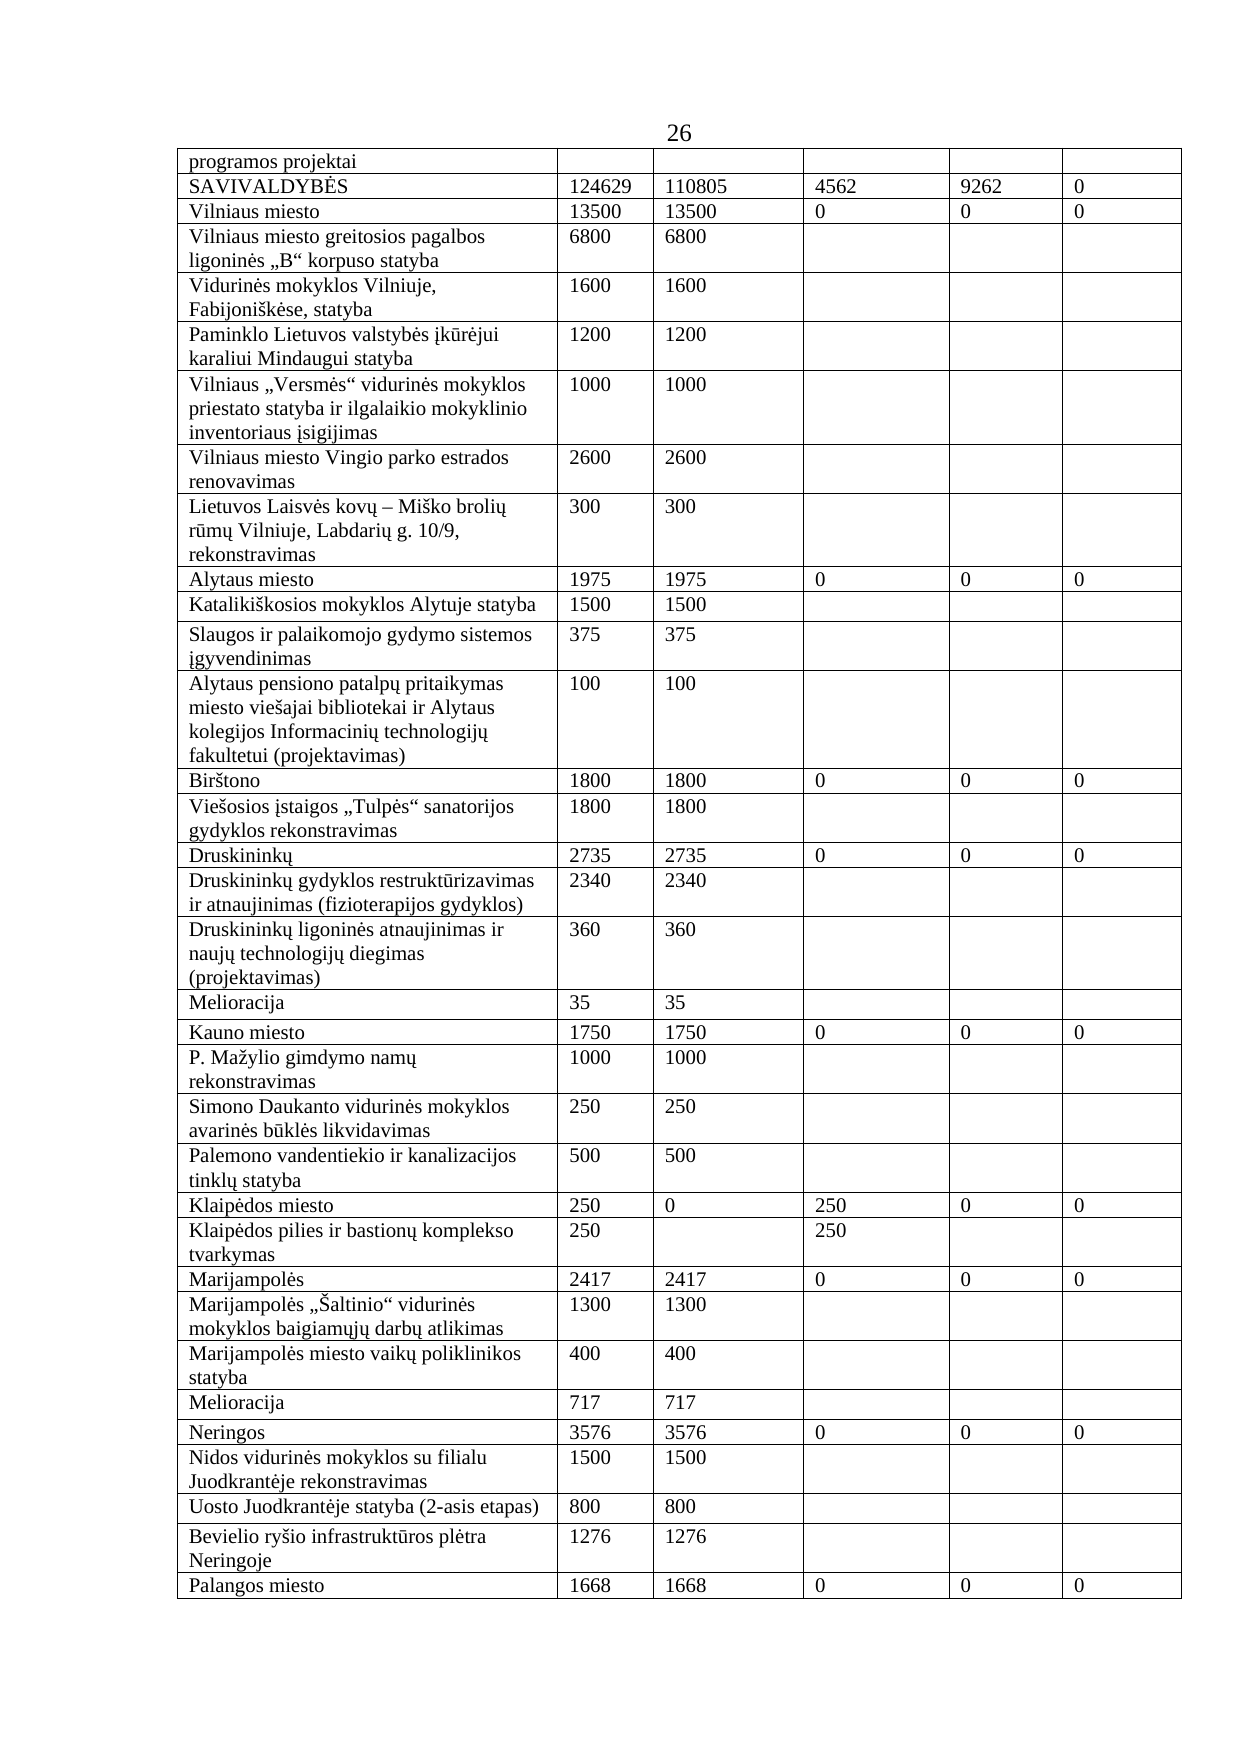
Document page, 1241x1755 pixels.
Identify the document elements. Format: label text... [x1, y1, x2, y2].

table_cell [950, 1445, 1062, 1493]
table_cell [804, 1045, 949, 1093]
table_cell Lietuvos Laisvės kovų – Miško brolių rūmų Vilniuje, Labdarių g. 10/9, rekonstravimas [178, 494, 557, 566]
table_cell Marijampolės „Šaltinio“ vidurinės mokyklos baigiamųjų darbų atlikimas [178, 1292, 557, 1340]
table_cell [804, 322, 949, 370]
table_cell 0 [804, 1420, 949, 1444]
table_cell 0 [1063, 174, 1181, 198]
table_cell 0 [950, 1267, 1062, 1291]
table_cell 1200 [654, 322, 803, 370]
table_cell 110805 [654, 174, 803, 198]
table_cell Vidurinės mokyklos Vilniuje, Fabijoniškėse, statyba [178, 273, 557, 321]
table_cell 0 [950, 769, 1062, 792]
table_cell Vilniaus miesto greitosios pagalbos ligoninės „B“ korpuso statyba [178, 224, 557, 272]
table_cell 100 [558, 671, 653, 767]
table_cell Uosto Juodkrantėje statyba (2-asis etapas) [178, 1494, 557, 1523]
table_cell 6800 [654, 224, 803, 272]
table_cell 1276 [558, 1524, 653, 1572]
table_cell [804, 917, 949, 989]
table_cell 1600 [558, 273, 653, 321]
table_cell Kauno miesto [178, 1020, 557, 1044]
table_cell 100 [654, 671, 803, 767]
table_cell [1063, 1445, 1181, 1493]
table_cell Melioracija [178, 1390, 557, 1419]
table_cell 0 [950, 1020, 1062, 1044]
table_cell 2340 [558, 868, 653, 916]
table_cell [804, 868, 949, 916]
table_cell Vilniaus miesto [178, 199, 557, 223]
table_cell Palangos miesto [178, 1573, 557, 1597]
table_cell 0 [1063, 769, 1181, 792]
table_cell 0 [654, 1193, 803, 1217]
table_cell 0 [804, 769, 949, 792]
table_cell 13500 [558, 199, 653, 223]
table_cell [804, 1445, 949, 1493]
table_cell [804, 1390, 949, 1419]
table_cell [950, 1524, 1062, 1572]
table_cell 360 [558, 917, 653, 989]
table_cell 250 [558, 1094, 653, 1142]
table_cell 0 [1063, 843, 1181, 867]
table_cell [1063, 794, 1181, 842]
table_cell 6800 [558, 224, 653, 272]
table_cell [804, 1094, 949, 1142]
table_cell [804, 224, 949, 272]
table_cell 2600 [654, 445, 803, 493]
table_cell [1063, 1292, 1181, 1340]
table_cell [950, 622, 1062, 670]
table_cell Nidos vidurinės mokyklos su filialu Juodkrantėje rekonstravimas [178, 1445, 557, 1493]
table_cell 1000 [558, 371, 653, 444]
table_cell 500 [558, 1144, 653, 1192]
table_cell Bevielio ryšio infrastruktūros plėtra Neringoje [178, 1524, 557, 1572]
table_cell [804, 371, 949, 444]
table_cell 717 [558, 1390, 653, 1419]
table_cell 1750 [654, 1020, 803, 1044]
table_cell [1063, 868, 1181, 916]
table_cell [950, 868, 1062, 916]
table_cell [1063, 445, 1181, 493]
table_cell [1063, 1144, 1181, 1192]
table_cell [950, 1045, 1062, 1093]
table_cell 800 [654, 1494, 803, 1523]
table_cell 0 [1063, 1267, 1181, 1291]
table_cell 124629 [558, 174, 653, 198]
table_cell [950, 322, 1062, 370]
table_cell [1063, 1045, 1181, 1093]
table_cell [950, 445, 1062, 493]
table_cell [950, 273, 1062, 321]
table_cell 717 [654, 1390, 803, 1419]
table_cell Druskininkų [178, 843, 557, 867]
table_cell 250 [558, 1218, 653, 1266]
table_cell [804, 622, 949, 670]
table_cell 4562 [804, 174, 949, 198]
table_cell 2417 [654, 1267, 803, 1291]
table_cell [1063, 494, 1181, 566]
table_cell 0 [950, 1420, 1062, 1444]
table_cell Viešosios įstaigos „Tulpės“ sanatorijos gydyklos rekonstravimas [178, 794, 557, 842]
table_cell 0 [804, 843, 949, 867]
table_cell 0 [804, 1020, 949, 1044]
table_cell Simono Daukanto vidurinės mokyklos avarinės būklės likvidavimas [178, 1094, 557, 1142]
table_cell [950, 1292, 1062, 1340]
table_cell 1800 [558, 794, 653, 842]
table_cell [950, 1094, 1062, 1142]
table_cell 1200 [558, 322, 653, 370]
table_cell 0 [804, 567, 949, 591]
table_cell [654, 1218, 803, 1266]
table_cell Marijampolės miesto vaikų poliklinikos statyba [178, 1341, 557, 1389]
table_cell 1276 [654, 1524, 803, 1572]
table_cell Paminklo Lietuvos valstybės įkūrėjui karaliui Mindaugui statyba [178, 322, 557, 370]
table_cell 250 [558, 1193, 653, 1217]
table_cell Vilniaus miesto Vingio parko estrados renovavimas [178, 445, 557, 493]
table_cell 0 [1063, 1193, 1181, 1217]
table_cell 0 [950, 843, 1062, 867]
table_cell [1063, 322, 1181, 370]
table_cell 1500 [654, 1445, 803, 1493]
table_cell [1063, 917, 1181, 989]
table_cell 1300 [654, 1292, 803, 1340]
table_cell 300 [654, 494, 803, 566]
table_cell 0 [1063, 1420, 1181, 1444]
table_cell [1063, 1390, 1181, 1419]
table_cell Alytaus miesto [178, 567, 557, 591]
table_cell 9262 [950, 174, 1062, 198]
table_cell Neringos [178, 1420, 557, 1444]
table_cell 1000 [558, 1045, 653, 1093]
table_cell Marijampolės [178, 1267, 557, 1291]
table_cell [804, 794, 949, 842]
table_cell 800 [558, 1494, 653, 1523]
table_cell [804, 592, 949, 621]
table_cell 1668 [654, 1573, 803, 1597]
table_cell 2417 [558, 1267, 653, 1291]
table_cell Vilniaus „Versmės“ vidurinės mokyklos priestato statyba ir ilgalaikio mokyklinio inventoriaus įsigijimas [178, 371, 557, 444]
table_cell 1800 [654, 794, 803, 842]
table_cell [804, 445, 949, 493]
table_cell [804, 1292, 949, 1340]
table_cell [1063, 990, 1181, 1019]
table_cell Druskininkų ligoninės atnaujinimas ir naujų technologijų diegimas (projektavimas) [178, 917, 557, 989]
table_cell [1063, 1094, 1181, 1142]
table_cell 375 [558, 622, 653, 670]
table_cell [1063, 592, 1181, 621]
table_cell 35 [558, 990, 653, 1019]
table_cell 0 [1063, 567, 1181, 591]
table_cell Klaipėdos miesto [178, 1193, 557, 1217]
table_cell 1500 [654, 592, 803, 621]
table_cell 0 [950, 1573, 1062, 1597]
table_cell [950, 224, 1062, 272]
table_cell P. Mažylio gimdymo namų rekonstravimas [178, 1045, 557, 1093]
table_cell 1500 [558, 1445, 653, 1493]
table_cell 3576 [654, 1420, 803, 1444]
table_cell Birštono [178, 769, 557, 792]
table_cell 0 [1063, 1020, 1181, 1044]
table_cell [1063, 149, 1181, 173]
table_cell SAVIVALDYBĖS [178, 174, 557, 198]
table_cell [950, 1218, 1062, 1266]
table_cell 13500 [654, 199, 803, 223]
table_cell 1600 [654, 273, 803, 321]
table_cell [804, 494, 949, 566]
table_cell [804, 149, 949, 173]
table_cell Alytaus pensiono patalpų pritaikymas miesto viešajai bibliotekai ir Alytaus kolegijos Informacinių technologijų fakultetui (projektavimas) [178, 671, 557, 767]
table_cell 2340 [654, 868, 803, 916]
table_cell [950, 149, 1062, 173]
table_cell 1000 [654, 371, 803, 444]
table_cell 0 [804, 1267, 949, 1291]
table_cell [558, 149, 653, 173]
table_cell [950, 794, 1062, 842]
table_cell 0 [950, 1193, 1062, 1217]
table_cell [950, 917, 1062, 989]
table_cell [950, 371, 1062, 444]
table_cell 2735 [558, 843, 653, 867]
table_cell 250 [804, 1218, 949, 1266]
table_cell 2735 [654, 843, 803, 867]
table_cell [1063, 622, 1181, 670]
table_cell [950, 1144, 1062, 1192]
table_cell [950, 494, 1062, 566]
table_cell [804, 1144, 949, 1192]
table_cell Klaipėdos pilies ir bastionų komplekso tvarkymas [178, 1218, 557, 1266]
table_cell [1063, 1494, 1181, 1523]
table_cell 2600 [558, 445, 653, 493]
table_cell [1063, 671, 1181, 767]
table_cell [950, 990, 1062, 1019]
table_cell 1668 [558, 1573, 653, 1597]
table_cell 1500 [558, 592, 653, 621]
table_cell [1063, 371, 1181, 444]
table_cell Druskininkų gydyklos restruktūrizavimas ir atnaujinimas (fizioterapijos gydyklos) [178, 868, 557, 916]
table_cell [804, 990, 949, 1019]
table_cell [804, 1524, 949, 1572]
table_cell Slaugos ir palaikomojo gydymo sistemos įgyvendinimas [178, 622, 557, 670]
table_cell 0 [1063, 1573, 1181, 1597]
table_cell [950, 592, 1062, 621]
table_cell 1800 [654, 769, 803, 792]
table_cell 1000 [654, 1045, 803, 1093]
table_cell 1750 [558, 1020, 653, 1044]
table_cell [804, 273, 949, 321]
table_cell [950, 1494, 1062, 1523]
table_cell [1063, 1218, 1181, 1266]
table_cell [950, 1341, 1062, 1389]
table_cell [950, 1390, 1062, 1419]
table_cell Palemono vandentiekio ir kanalizacijos tinklų statyba [178, 1144, 557, 1192]
table_cell 0 [950, 567, 1062, 591]
table_cell 3576 [558, 1420, 653, 1444]
table_cell 1975 [558, 567, 653, 591]
table_cell 1975 [654, 567, 803, 591]
table_cell 0 [1063, 199, 1181, 223]
table_cell 250 [654, 1094, 803, 1142]
table_cell programos projektai [178, 149, 557, 173]
table_cell 35 [654, 990, 803, 1019]
table_cell 360 [654, 917, 803, 989]
table_cell Katalikiškosios mokyklos Alytuje statyba [178, 592, 557, 621]
table_cell 1300 [558, 1292, 653, 1340]
table_cell [804, 1494, 949, 1523]
table_cell 0 [950, 199, 1062, 223]
table_cell 1800 [558, 769, 653, 792]
table_cell 250 [804, 1193, 949, 1217]
table_cell 500 [654, 1144, 803, 1192]
table_cell [804, 1341, 949, 1389]
table_cell 375 [654, 622, 803, 670]
table_cell [1063, 1524, 1181, 1572]
table_cell 0 [804, 199, 949, 223]
table_cell 400 [654, 1341, 803, 1389]
table_cell [1063, 273, 1181, 321]
table_cell [950, 671, 1062, 767]
table_cell 0 [804, 1573, 949, 1597]
table_cell 300 [558, 494, 653, 566]
table_cell [1063, 1341, 1181, 1389]
table_cell Melioracija [178, 990, 557, 1019]
table_cell 400 [558, 1341, 653, 1389]
table_cell [804, 671, 949, 767]
table_cell [654, 149, 803, 173]
table_cell [1063, 224, 1181, 272]
